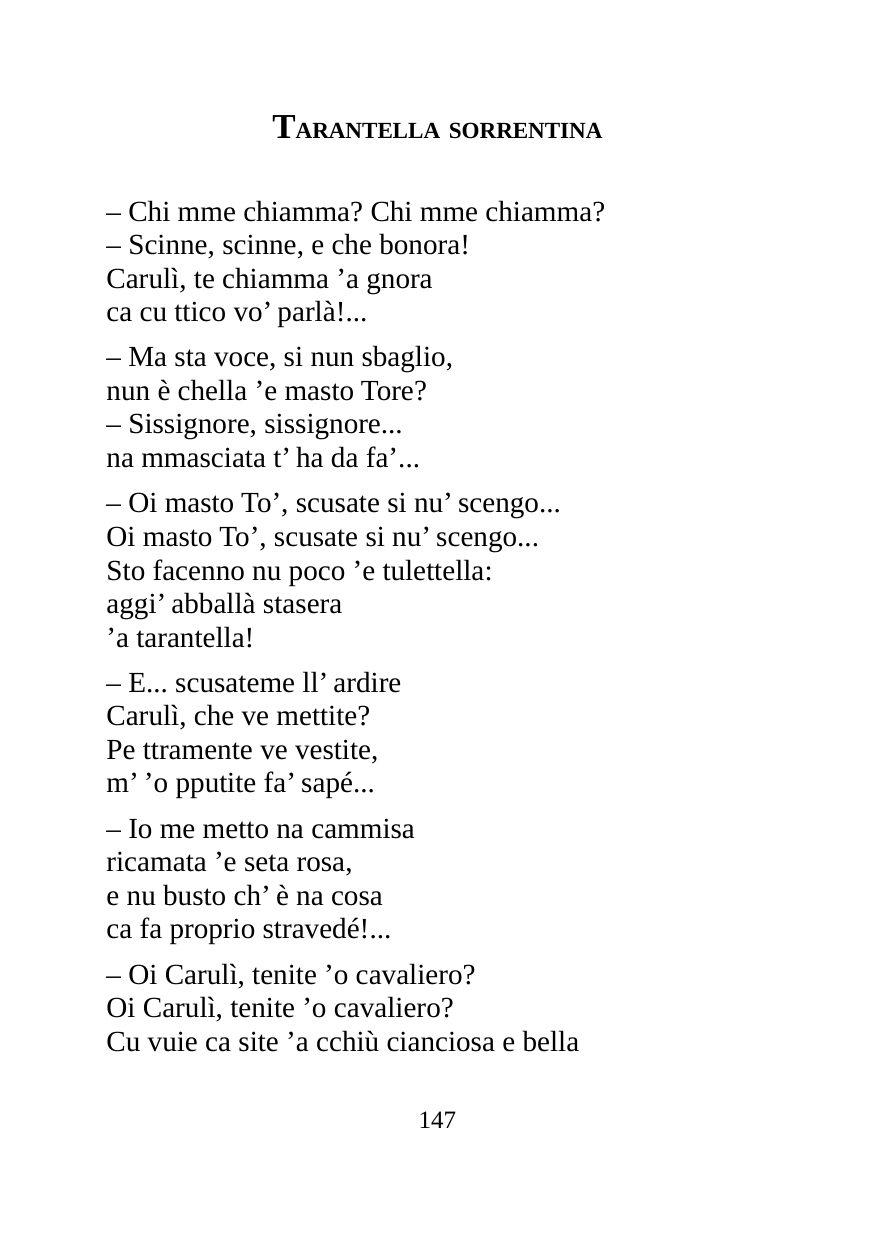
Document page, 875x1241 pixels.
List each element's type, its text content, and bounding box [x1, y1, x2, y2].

text – Scinne, scinne, e che bonora! [106, 227, 768, 261]
text – E... scusateme ll’ ardire [106, 665, 768, 698]
text Oi Carulì, tenite ’o cavaliero? [106, 990, 768, 1024]
text Carulì, te chiamma ’a gnora [106, 261, 768, 294]
text ricamata ’e seta rosa, [106, 844, 768, 878]
text ca cu ttico vo’ parlà!... [106, 294, 768, 328]
text nun è chella ’e masto Tore? [106, 373, 768, 407]
text Oi masto To’, scusate si nu’ scengo... [106, 519, 768, 553]
text – Oi masto To’, scusate si nu’ scengo... [106, 486, 768, 519]
text na mmasciata t’ ha da fa’... [106, 440, 768, 474]
text m’ ’o pputite fa’ sapé... [106, 766, 768, 799]
text aggi’ abballà stasera [106, 586, 768, 620]
text ’a tarantella! [106, 620, 768, 653]
text Carulì, che ve mettite? [106, 698, 768, 732]
text Cu vuie ca site ’a cchiù cianciosa e bella [106, 1024, 768, 1057]
text Sto facenno nu poco ’e tulettella: [106, 553, 768, 586]
text e nu busto ch’ è na cosa [106, 878, 768, 912]
text – Ma sta voce, si nun sbaglio, [106, 339, 768, 373]
text – Oi Carulì, tenite ’o cavaliero? [106, 957, 768, 990]
text – Chi mme chiamma? Chi mme chiamma? [106, 194, 768, 227]
subtitle Tarantella sorrentina [106, 106, 768, 146]
text – Io me metto na cammisa [106, 811, 768, 844]
text – Sissignore, sissignore... [106, 407, 768, 440]
text Pe ttramente ve vestite, [106, 732, 768, 766]
text ca fa proprio stravedé!... [106, 912, 768, 945]
